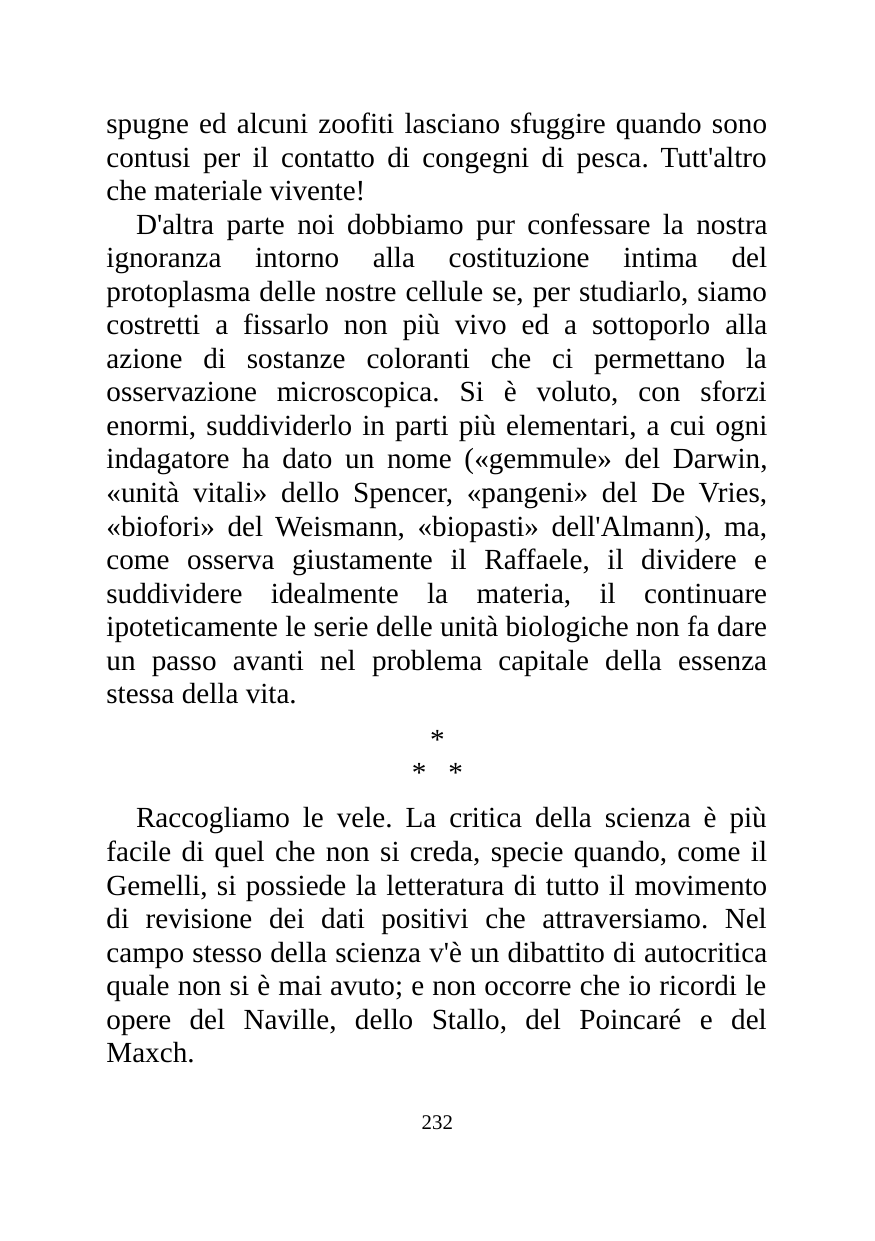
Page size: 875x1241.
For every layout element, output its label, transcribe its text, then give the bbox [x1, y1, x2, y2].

text Raccogliamo le vele. La critica della scienza è più facile di quel che non si creda, specie quando, come il Gemelli, si possiede la letteratura di tutto il movimento di revisione dei dati positivi che attraversiamo. Nel campo stesso della scienza v'è un dibattito di autocritica quale non si è mai avuto; e non occorre che io ricordi le opere del Naville, dello Stallo, del Poincaré e del Maxch. [106, 801, 768, 1069]
text D'altra parte noi dobbiamo pur confessare la nostra ignoranza intorno alla costituzione intima del protoplasma delle nostre cellule se, per studiarlo, siamo costretti a fissarlo non più vivo ed a sottoporlo alla azione di sostanze coloranti che ci permettano la osservazione microscopica. Si è voluto, con sforzi enormi, suddividerlo in parti più elementari, a cui ogni indagatore ha dato un nome («gemmule» del Darwin, «unità vitali» dello Spencer, «pangeni» del De Vries, «biofori» del Weismann, «biopasti» dell'Almann), ma, come osserva giustamente il Raffaele, il dividere e suddividere idealmente la materia, il continuare ipoteticamente le serie delle unità biologiche non fa dare un passo avanti nel problema capitale della essenza stessa della vita. [106, 207, 768, 710]
text spugne ed alcuni zoofiti lasciano sfuggire quando sono contusi per il contatto di congegni di pesca. Tutt'altro che materiale vivente! [106, 106, 768, 207]
text * * * [106, 722, 768, 789]
